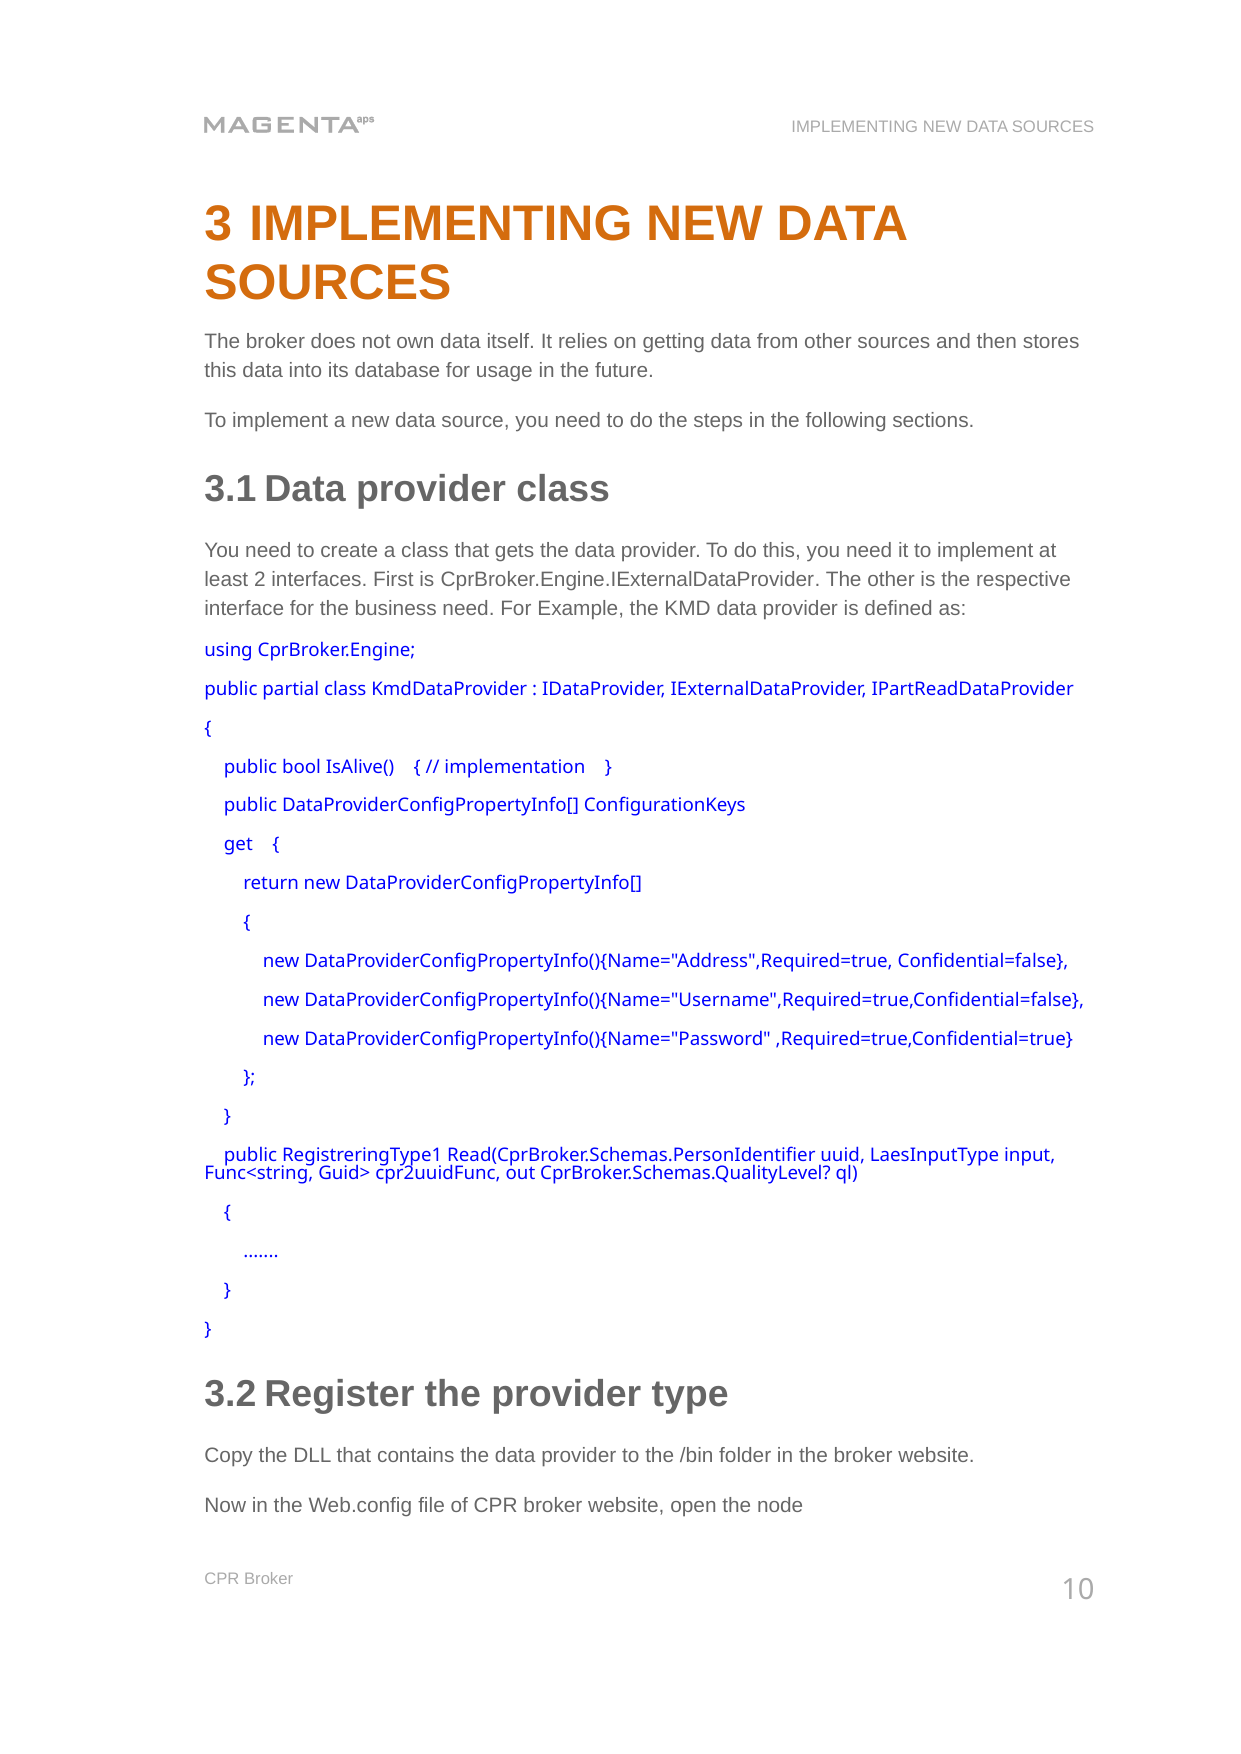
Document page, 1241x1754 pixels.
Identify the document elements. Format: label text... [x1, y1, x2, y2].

text using CprBroker.Engine; [204, 642, 1094, 660]
text new DataProviderConfigPropertyInfo(){Name="Address",Required=true, Confidential=false}, [204, 953, 1094, 971]
text { [204, 914, 1094, 932]
text public RegistreringType1 Read(CprBroker.Schemas.PersonIdentifier uuid, LaesInputType input, Func<string, Guid> cpr2uuidFunc, out CprBroker.Schemas.QualityLevel? ql) [204, 1147, 1094, 1183]
text The broker does not own data itself. It relies on getting data from other sources and then stores this data into its database for usage in the future. [204, 325, 1094, 384]
text Now in the Web.config file of CPR broker website, open the node [204, 1489, 1094, 1518]
text { [204, 1204, 1094, 1222]
text get { [204, 836, 1094, 854]
text ....... [204, 1243, 1094, 1261]
text return new DataProviderConfigPropertyInfo[] [204, 875, 1094, 893]
text public bool IsAlive() { // implementation } [204, 759, 1094, 777]
subtitle Data provider class [204, 454, 1094, 513]
text } [204, 1321, 1094, 1339]
subtitle Register the provider type [204, 1359, 1094, 1418]
text Copy the DLL that contains the data provider to the /bin folder in the broker website. [204, 1439, 1094, 1468]
text } [204, 1282, 1094, 1300]
text { [204, 720, 1094, 738]
text }; [204, 1069, 1094, 1087]
text public DataProviderConfigPropertyInfo[] ConfigurationKeys [204, 797, 1094, 816]
text new DataProviderConfigPropertyInfo(){Name="Username",Required=true,Confidential=false}, [204, 992, 1094, 1010]
text } [204, 1108, 1094, 1126]
subtitle IMPLEMENTING NEW DATA SOURCES [204, 194, 1094, 311]
text You need to create a class that gets the data provider. To do this, you need it to implement at least 2 interfaces. First is CprBroker.Engine.IExternalDataProvider. The other is the respective interface for the business need. For Example, the KMD data provider is defined as: [204, 534, 1094, 621]
text new DataProviderConfigPropertyInfo(){Name="Password" ,Required=true,Confidential=true} [204, 1031, 1094, 1049]
text public partial class KmdDataProvider : IDataProvider, IExternalDataProvider, IPartReadDataProvider [204, 681, 1094, 699]
text To implement a new data source, you need to do the steps in the following sections. [204, 404, 1094, 434]
